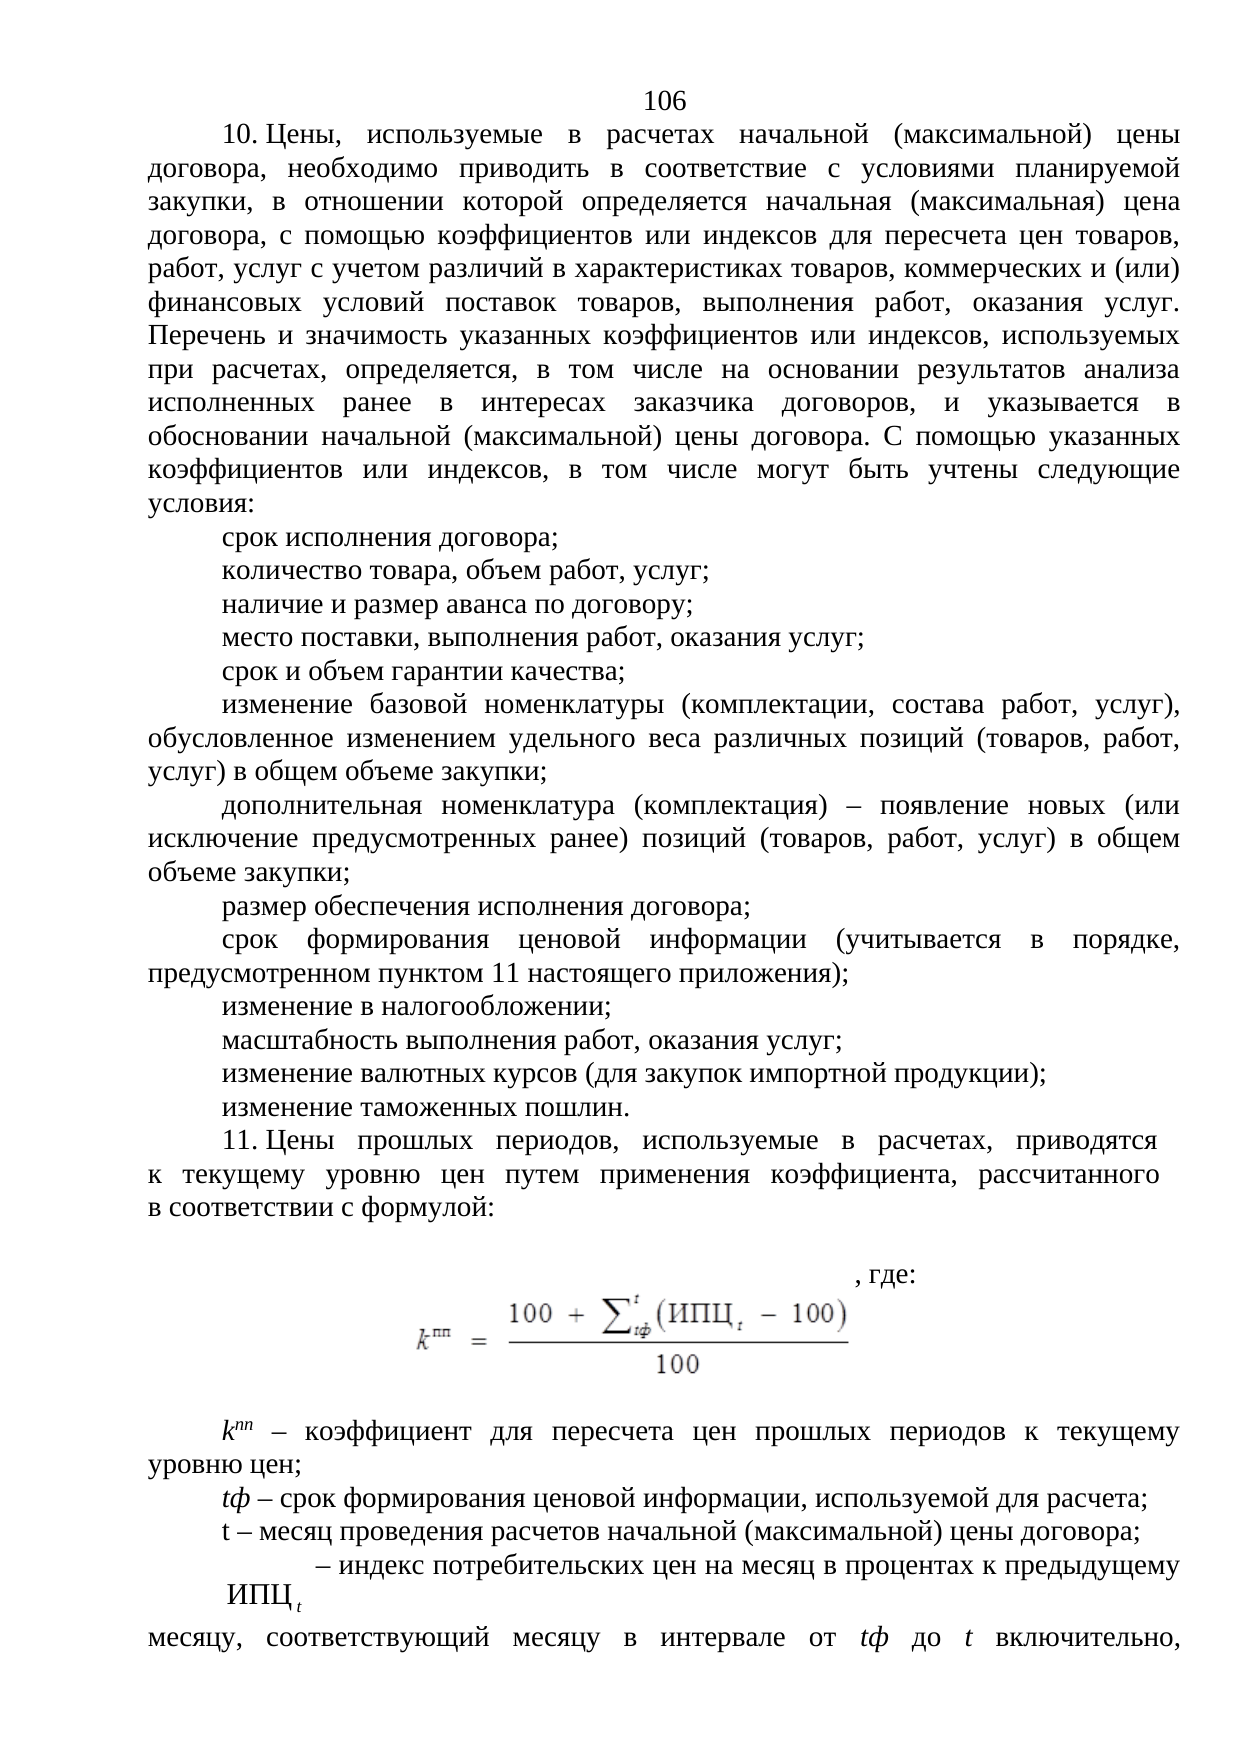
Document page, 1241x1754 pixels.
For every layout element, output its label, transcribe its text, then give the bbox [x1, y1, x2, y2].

text изменение базовой номенклатуры (комплектации, состава работ, услуг), обусловленное изменением удельного веса различных позиций (товаров, работ, услуг) в общем объеме закупки; [148, 686, 1181, 787]
text изменение таможенных пошлин. [148, 1089, 1181, 1122]
text срок и объем гарантии качества; [148, 653, 1181, 686]
text количество товара, объем работ, услуг; [148, 552, 1181, 586]
text наличие и размер аванса по договору; [148, 586, 1181, 619]
text дополнительная номенклатура (комплектация) – появление новых (или исключение предусмотренных ранее) позиций (товаров, работ, услуг) в общем объеме закупки; [148, 787, 1181, 888]
text изменение в налогообложении; [148, 988, 1181, 1022]
text срок формирования ценовой информации (учитывается в порядке, предусмотренном пунктом 11 настоящего приложения); [148, 921, 1181, 988]
text tф – срок формирования ценовой информации, используемой для расчета; [148, 1480, 1181, 1513]
text – индекс потребительских цен на месяц в процентах к предыдущему месяцу, соответствующий месяцу в интервале от tф до t включительно, [148, 1547, 1181, 1653]
text kпп – коэффициент для пересчета цен прошлых периодов к текущему уровню цен; [148, 1413, 1181, 1480]
text 10. Цены, используемые в расчетах начальной (максимальной) цены договора, необходимо приводить в соответствие с условиями планируемой закупки, в отношении которой определяется начальная (максимальная) цена договора, с помощью коэффициентов или индексов для пересчета цен товаров, работ, услуг с учетом различий в характеристиках товаров, коммерческих и (или) финансовых условий поставок товаров, выполнения работ, оказания услуг. Перечень и значимость указанных коэффициентов или индексов, используемых при расчетах, определяется, в том числе на основании результатов анализа исполненных ранее в интересах заказчика договоров, и указывается в обосновании начальной (максимальной) цены договора. С помощью указанных коэффициентов или индексов, в том числе могут быть учтены следующие условия: [148, 116, 1181, 519]
text , где: [148, 1257, 1181, 1379]
text масштабность выполнения работ, оказания услуг; [148, 1022, 1181, 1055]
text срок исполнения договора; [148, 519, 1181, 552]
text 11. Цены прошлых периодов, используемые в расчетах, приводятся к текущему уровню цен путем применения коэффициента, рассчитанного в соответствии с формулой: [148, 1122, 1181, 1223]
text размер обеспечения исполнения договора; [148, 888, 1181, 921]
text t – месяц проведения расчетов начальной (максимальной) цены договора; [148, 1513, 1181, 1547]
text изменение валютных курсов (для закупок импортной продукции); [148, 1055, 1181, 1089]
text место поставки, выполнения работ, оказания услуг; [148, 619, 1181, 653]
